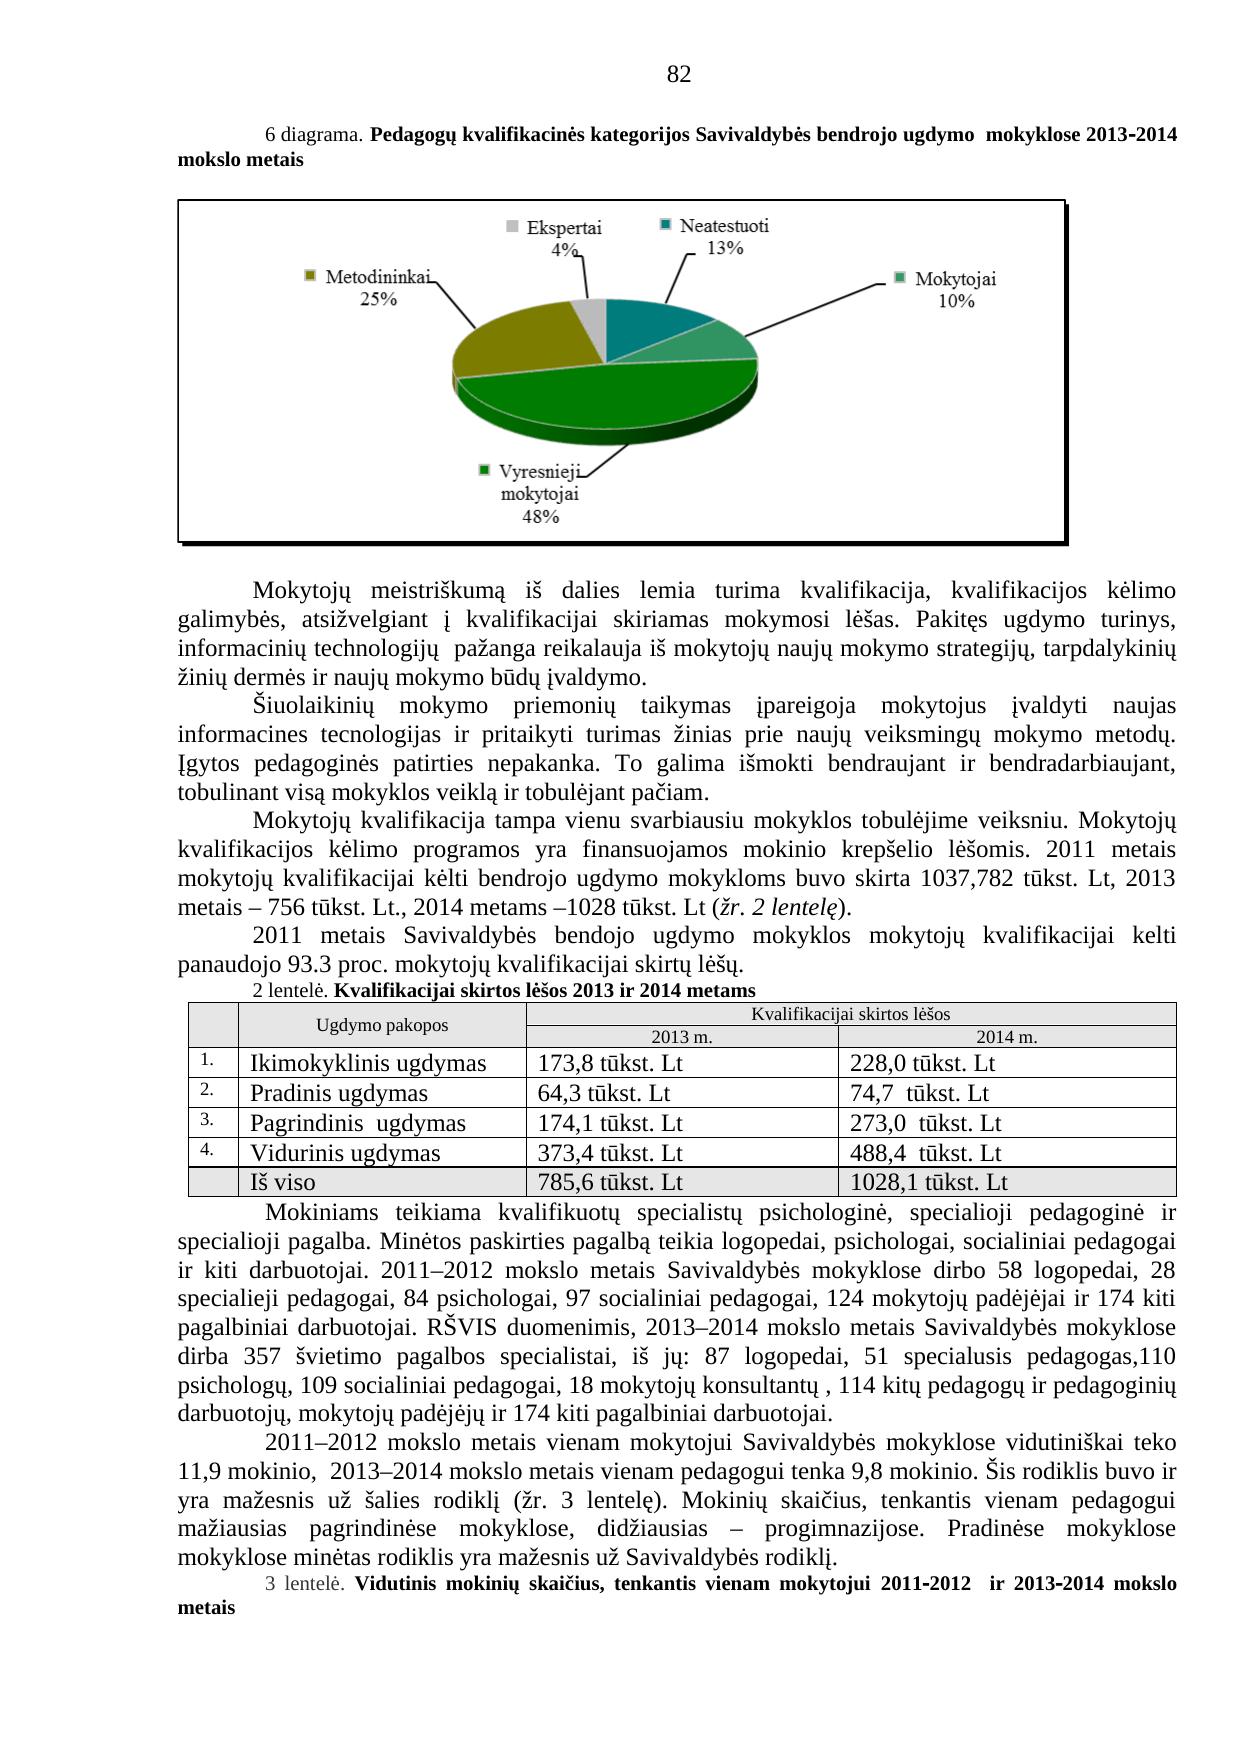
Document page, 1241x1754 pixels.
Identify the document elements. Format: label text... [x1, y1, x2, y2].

table_cell 1. [189, 1048, 238, 1077]
table_header Ugdymo pakopos [239, 1003, 526, 1047]
table_cell 273,0 tūkst. Lt [839, 1108, 1176, 1137]
text Šiuolaikinių mokymo priemonių taikymas įpareigoja mokytojus įvaldyti naujas informacines tecnologijas ir pritaikyti turimas žinias prie naujų veiksmingų mokymo metodų. Įgytos pedagoginės patirties nepakanka. To galima išmokti bendraujant ir bendradarbiaujant, tobulinant visą mokyklos veiklą ir tobulėjant pačiam. [177, 690, 1177, 805]
table_cell 488,4 tūkst. Lt [839, 1138, 1176, 1166]
table_cell 3. [189, 1108, 238, 1137]
table_cell 4. [189, 1138, 238, 1166]
table_cell Ikimokyklinis ugdymas [239, 1048, 526, 1077]
table_cell 173,8 tūkst. Lt [527, 1048, 838, 1077]
table_cell 228,0 tūkst. Lt [839, 1048, 1176, 1077]
text Mokytojų kvalifikacija tampa vienu svarbiausiu mokyklos tobulėjime veiksniu. Mokytojų kvalifikacijos kėlimo programos yra finansuojamos mokinio krepšelio lėšomis. 2011 metais mokytojų kvalifikacijai kėlti bendrojo ugdymo mokykloms buvo skirta 1037,782 tūkst. Lt, 2013 metais – 756 tūkst. Lt., 2014 metams –1028 tūkst. Lt (žr. 2 lentelę). [177, 805, 1177, 920]
table_cell Vidurinis ugdymas [239, 1138, 526, 1166]
table_cell 1028,1 tūkst. Lt [839, 1168, 1176, 1196]
table_cell 174,1 tūkst. Lt [527, 1108, 838, 1137]
table_cell 785,6 tūkst. Lt [527, 1168, 838, 1196]
text Mokytojų meistriškumą iš dalies lemia turima kvalifikacija, kvalifikacijos kėlimo galimybės, atsižvelgiant į kvalifikacijai skiriamas mokymosi lėšas. Pakitęs ugdymo turinys, informacinių technologijų pažanga reikalauja iš mokytojų naujų mokymo strategijų, tarpdalykinių žinių dermės ir naujų mokymo būdų įvaldymo. [177, 575, 1177, 690]
text 2011 metais Savivaldybės bendojo ugdymo mokyklos mokytojų kvalifikacijai kelti panaudojo 93.3 proc. mokytojų kvalifikacijai skirtų lėšų. [177, 920, 1177, 978]
table_header Kvalifikacijai skirtos lėšos [527, 1003, 1176, 1024]
table_cell Iš viso [239, 1168, 526, 1196]
text Mokiniams teikiama kvalifikuotų specialistų psichologinė, specialioji pedagoginė ir specialioji pagalba. Minėtos paskirties pagalbą teikia logopedai, psichologai, socialiniai pedagogai ir kiti darbuotojai. 2011–2012 mokslo metais Savivaldybės mokyklose dirbo 58 logopedai, 28 specialieji pedagogai, 84 psichologai, 97 socialiniai pedagogai, 124 mokytojų padėjėjai ir 174 kiti pagalbiniai darbuotojai. RŠVIS duomenimis, 2013–2014 mokslo metais Savivaldybės mokyklose dirba 357 švietimo pagalbos specialistai, iš jų: 87 logopedai, 51 specialusis pedagogas,110 psichologų, 109 socialiniai pedagogai, 18 mokytojų konsultantų , 114 kitų pedagogų ir pedagoginių darbuotojų, mokytojų padėjėjų ir 174 kiti pagalbiniai darbuotojai. [177, 1197, 1177, 1427]
text 3 lentelė. Vidutinis mokinių skaičius, tenkantis vienam mokytojui 20112012 ir 20132014 mokslo metais [177, 1571, 1177, 1619]
table_cell Pagrindinis ugdymas [239, 1108, 526, 1137]
text 2011–2012 mokslo metais vienam mokytojui Savivaldybės mokyklose vidutiniškai teko 11,9 mokinio, 2013–2014 mokslo metais vienam pedagogui tenka 9,8 mokinio. Šis rodiklis buvo ir yra mažesnis už šalies rodiklį (žr. 3 lentelę). Mokinių skaičius, tenkantis vienam pedagogui mažiausias pagrindinėse mokyklose, didžiausias – progimnazijose. Pradinėse mokyklose mokyklose minėtas rodiklis yra mažesnis už Savivaldybės rodiklį. [177, 1427, 1177, 1571]
table_cell 2013 m. [527, 1026, 838, 1047]
table_cell Pradinis ugdymas [239, 1078, 526, 1107]
table_cell 74,7 tūkst. Lt [839, 1078, 1176, 1107]
table_cell 2014 m. [839, 1026, 1176, 1047]
text 2 lentelė. Kvalifikacijai skirtos lėšos 2013 ir 2014 metams [177, 978, 1181, 1002]
table_header [189, 1003, 238, 1047]
table_cell 64,3 tūkst. Lt [527, 1078, 838, 1107]
text 6 diagrama. Pedagogų kvalifikacinės kategorijos Savivaldybės bendrojo ugdymo mokyklose 20132014 mokslo metais [177, 118, 1177, 171]
table_cell 373,4 tūkst. Lt [527, 1138, 838, 1166]
table_cell 2. [189, 1078, 238, 1107]
table_cell [189, 1168, 238, 1196]
